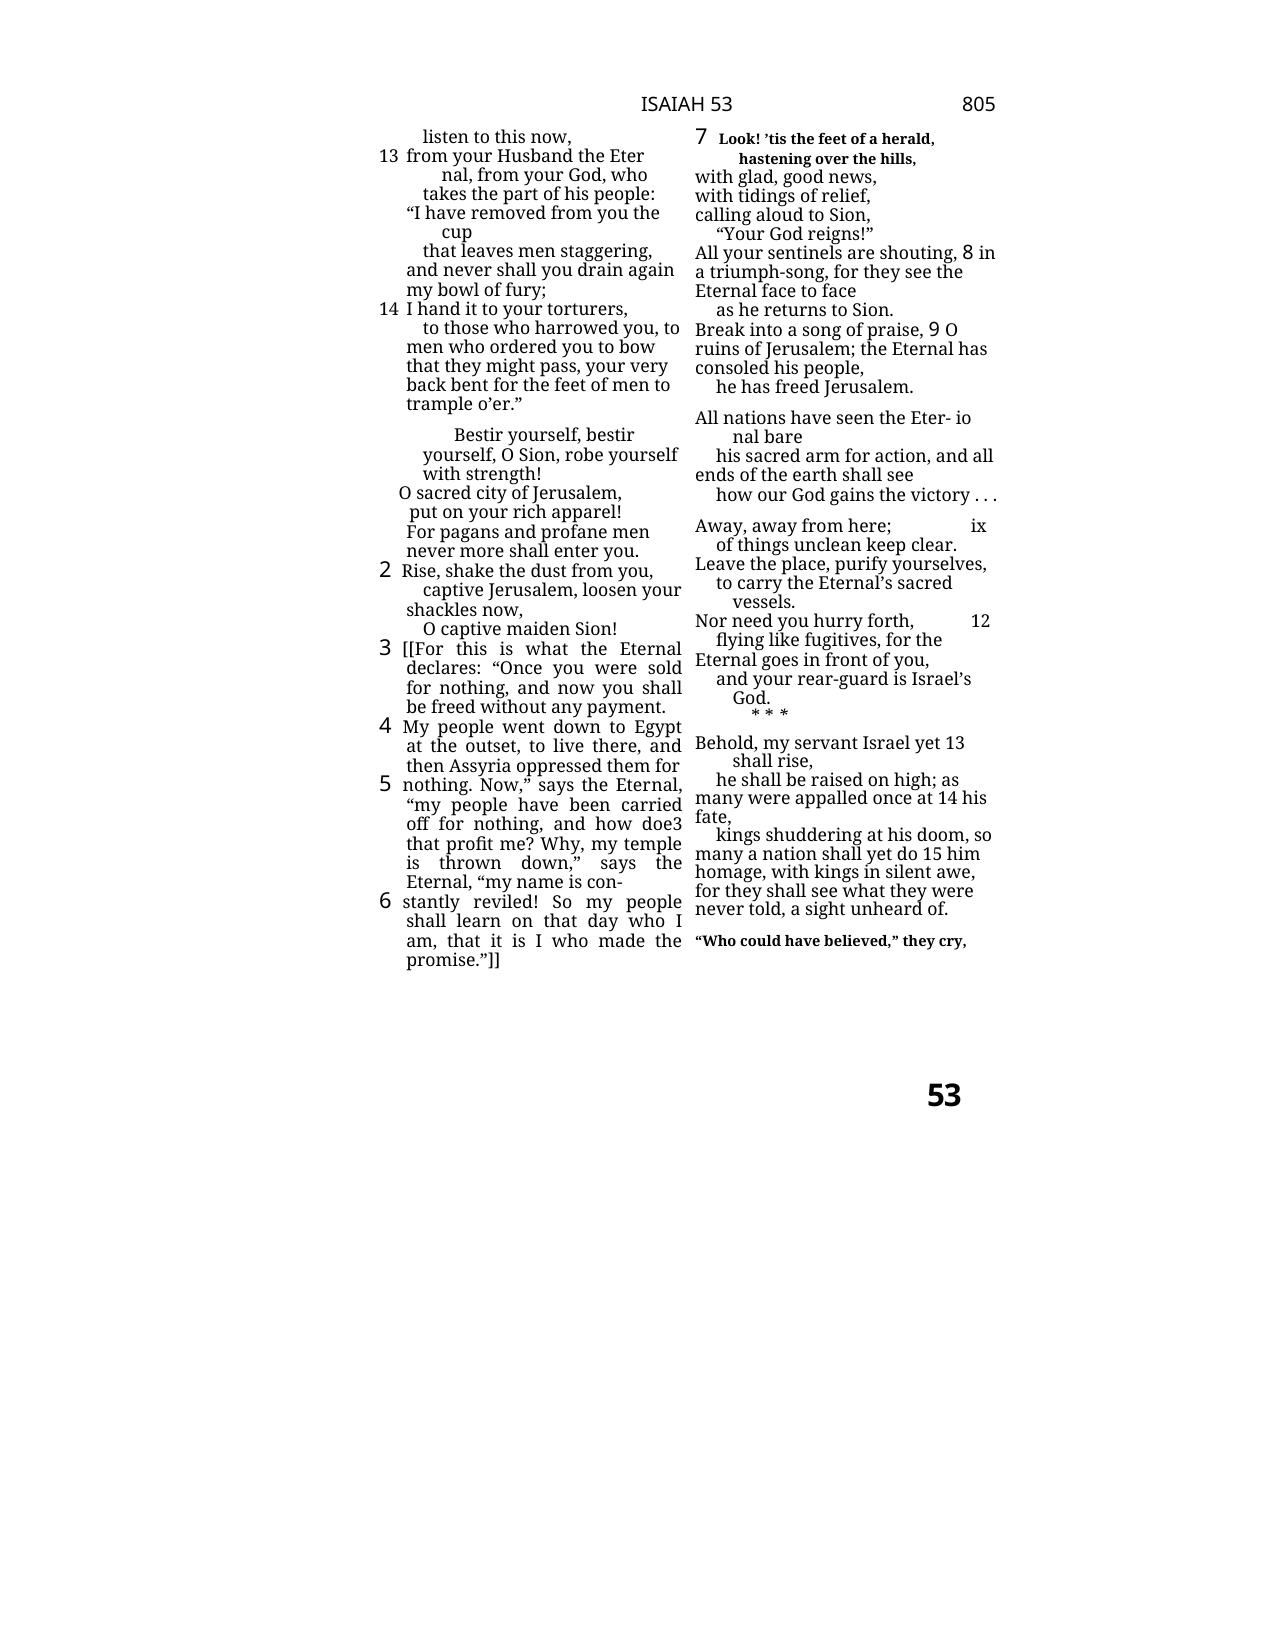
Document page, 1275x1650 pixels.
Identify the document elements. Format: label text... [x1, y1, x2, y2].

list I hand it to your torturers, [379, 300, 682, 319]
text All nations have seen the Eter- io nal bare [695, 409, 998, 448]
text of things unclean keep clear. Leave the place, purify your­selves, [695, 536, 998, 574]
text he shall be raised on high; as many were appalled once at 14 his fate, [695, 772, 998, 827]
text to those who harrowed you, to men who ordered you to bow that they might pass, your very back bent for the feet of men to trample o’er.” [406, 319, 682, 414]
list My people went down to Egypt at the outset, to live there, and then Assyria oppressed them for [379, 718, 682, 776]
text and your rear-guard is Is­rael’s God. [716, 670, 998, 708]
text O captive maiden Sion! [406, 620, 682, 640]
list Rise, shake the dust from you, [379, 562, 682, 581]
text “Your God reigns!” [695, 225, 998, 244]
text Behold, my servant Israel yet 13 shall rise, [695, 735, 998, 772]
text listen to this now, [406, 128, 682, 147]
text with glad, good news, with tidings of relief, calling aloud to Sion, [695, 168, 896, 225]
list nothing. Now,” says the Eter­nal, “my people have been car­ried off for nothing, and how doe3 that profit me? Why, my temple is thrown down,” says the Eternal, “my name is con- [379, 776, 682, 893]
list stantly reviled! So my people shall learn on that day who I am, that it is I who made the promise.”]] [379, 893, 682, 971]
text Away, away from here; ix [695, 517, 998, 536]
text nal, from your God, who takes the part of his people: [423, 166, 682, 204]
text “Who could have be­lieved,” they cry, [695, 931, 998, 950]
text captive Jerusalem, loosen your shackles now, [406, 581, 682, 620]
text Bestir yourself, bestir yourself, O Sion, robe yourself with strength! [423, 427, 682, 484]
text For pagans and profane men never more shall enter you. [406, 523, 682, 562]
text * * * [751, 708, 998, 726]
text O sacred city of Jerusalem, put on your rich apparel! [379, 484, 622, 523]
list from your Husband the Eter­ [379, 147, 682, 166]
text to carry the Eternal’s sacred vessels. [716, 574, 998, 613]
text flying like fugitives, for the Eternal goes in front of you, [695, 632, 998, 670]
text his sacred arm for action, and all ends of the earth shall see [695, 448, 998, 486]
list Look! ’tis the feet of a herald, hastening over the hills, [695, 128, 998, 168]
text All your sentinels are shouting, 8 in a triumph-song, for they see the Eternal face to face [695, 244, 998, 302]
list [[For this is what the Eternal declares: “Once you were sold for nothing, and now you shall be freed without any payment. [379, 640, 682, 718]
text as he returns to Sion. [695, 302, 998, 321]
text “I have removed from you the cup [406, 204, 682, 243]
text Nor need you hurry forth, 12 [695, 613, 998, 632]
text Break into a song of praise, 9 O ruins of Jerusalem; the Eternal has consoled his people, [695, 321, 998, 378]
text kings shuddering at his doom, so many a nation shall yet do 15 him homage, with kings in silent awe, for they shall see what they were never told, a sight unheard of. [695, 827, 998, 919]
text he has freed Jerusalem. [695, 378, 998, 397]
text how our God gains the vic­tory . . . [716, 486, 998, 505]
text that leaves men staggering, and never shall you drain again my bowl of fury; [406, 243, 682, 300]
